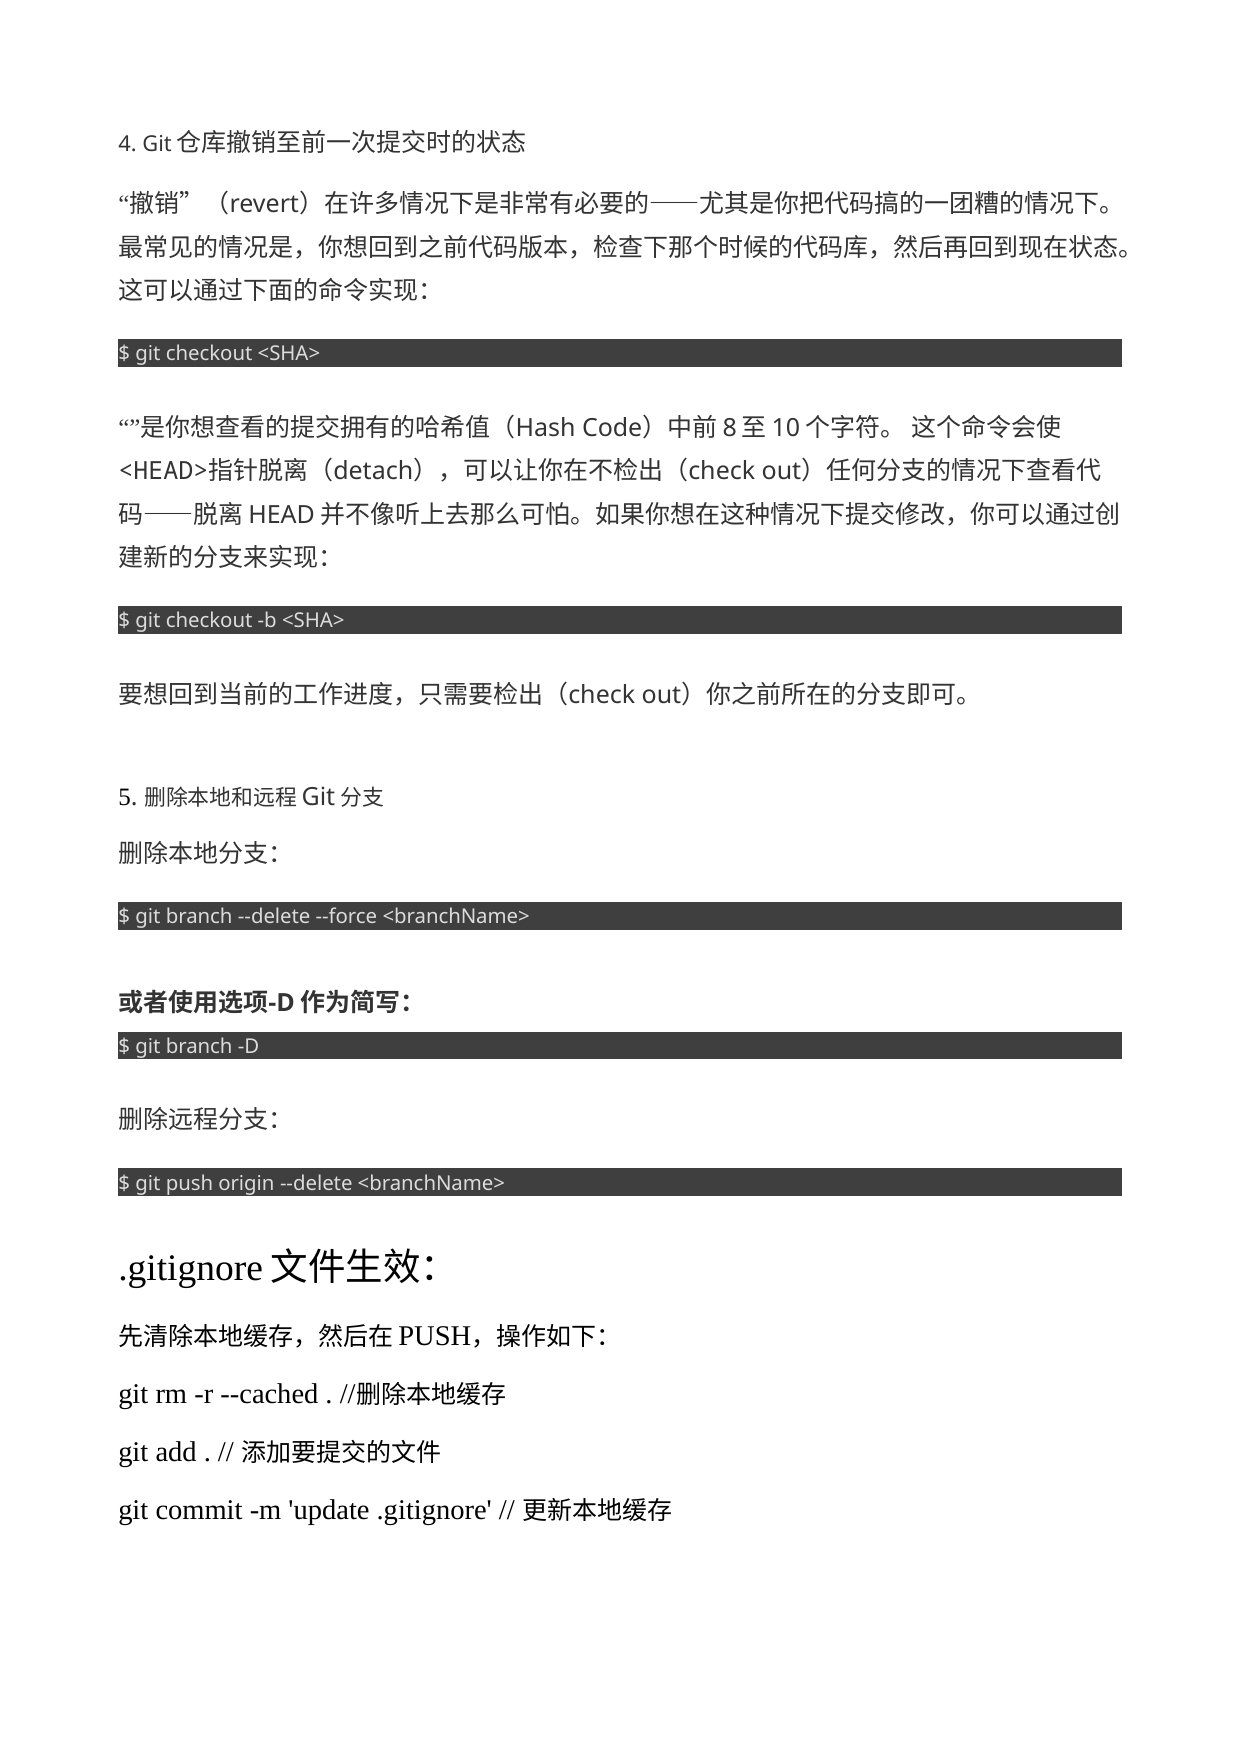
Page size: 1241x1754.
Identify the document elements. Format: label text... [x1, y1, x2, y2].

subtitle 4. Git仓库撤销至前一次提交时的状态 [118, 118, 1122, 159]
subtitle 或者使用选项-D作为简写： [118, 983, 1122, 1019]
text 要想回到当前的工作进度，只需要检出（check out）你之前所在的分支即可。 [118, 674, 1122, 711]
text $ git checkout <SHA> [118, 339, 1122, 367]
text 先清除本地缓存，然后在PUSH，操作如下： [118, 1316, 1122, 1352]
text git add . // 添加要提交的文件 [118, 1432, 1122, 1468]
text $ git checkout -b <SHA> [118, 606, 1122, 634]
text “”是你想查看的提交拥有的哈希值（Hash Code）中前8至10个字符。 这个命令会使<HEAD>指针脱离（detach），可以让你在不检出（check out）任何分支的情况下查看代码——脱离HEAD并不像听上去那么可怕。如果你想在这种情况下提交修改，你可以通过创建新的分支来实现： [118, 407, 1122, 574]
text 删除远程分支： [118, 1100, 1122, 1136]
text “撤销”（revert）在许多情况下是非常有必要的——尤其是你把代码搞的一团糟的情况下。最常见的情况是，你想回到之前代码版本，检查下那个时候的代码库，然后再回到现在状态。这可以通过下面的命令实现： [118, 184, 1122, 307]
text $ git push origin --delete <branchName> [118, 1168, 1122, 1196]
text 5. 删除本地和远程Git分支 [118, 743, 1122, 812]
text git rm -r --cached . //删除本地缓存 [118, 1374, 1122, 1410]
text 删除本地分支： [118, 834, 1122, 870]
text $ git branch -D [118, 1032, 1122, 1059]
text $ git branch --delete --force <branchName> [118, 902, 1122, 930]
text git commit -m 'update .gitignore' // 更新本地缓存 [118, 1490, 1122, 1526]
text .gitignore文件生效： [118, 1236, 1122, 1291]
